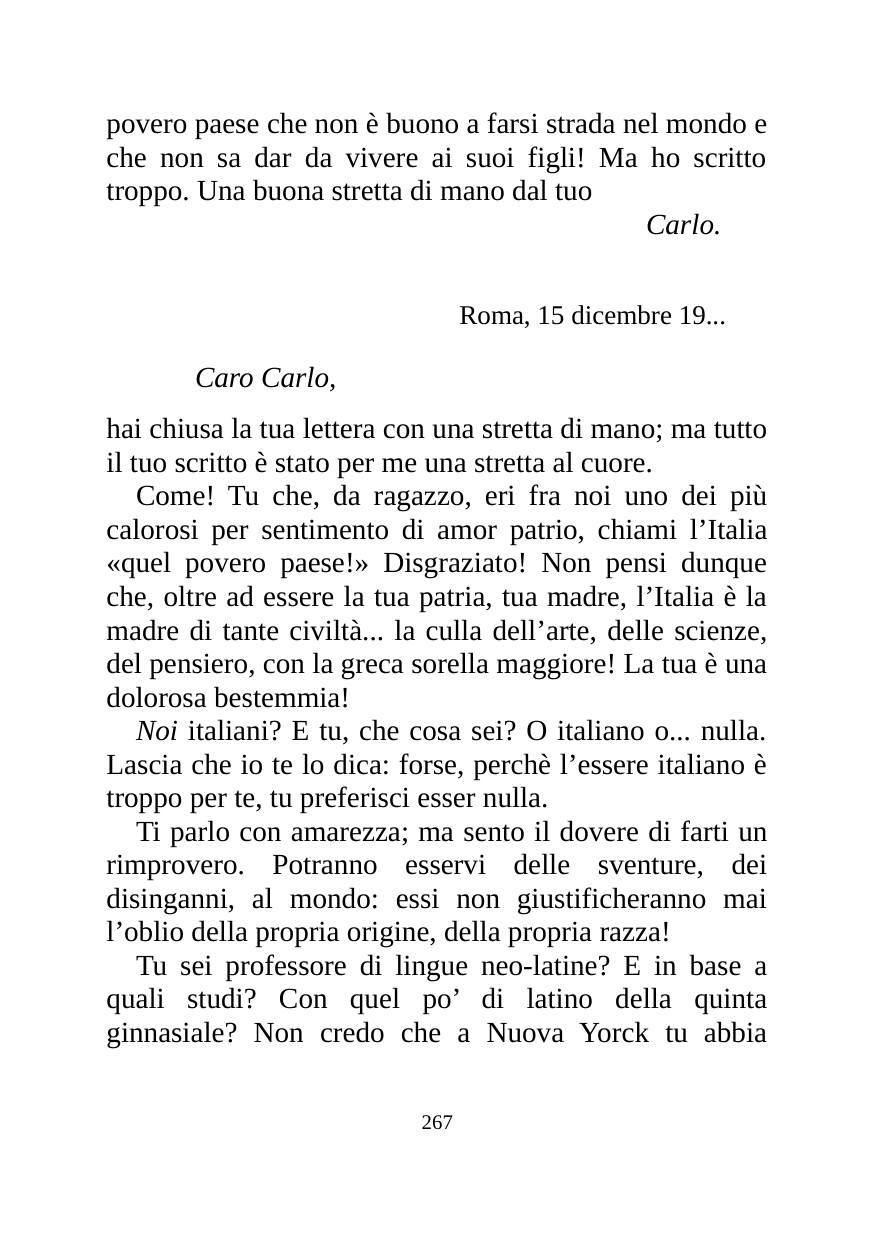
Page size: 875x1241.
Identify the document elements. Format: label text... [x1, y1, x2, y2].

text Tu sei professore di lingue neo-latine? E in base a quali studi? Con quel po’ di latino della quinta ginnasiale? Non credo che a Nuova Yorck tu abbia [106, 948, 768, 1049]
text Carlo. [106, 207, 724, 240]
text Come! Tu che, da ragazzo, eri fra noi uno dei più calorosi per sentimento di amor patrio, chiami l’Italia «quel povero paese!» Disgraziato! Non pensi dunque che, oltre ad essere la tua patria, tua madre, l’Italia è la madre di tante civiltà... la culla dell’arte, delle scienze, del pensiero, con la greca sorella maggiore! La tua è una dolorosa bestemmia! [106, 478, 768, 713]
text povero paese che non è buono a farsi strada nel mondo e che non sa dar da vivere ai suoi figli! Ma ho scritto troppo. Una buona stretta di mano dal tuo [106, 106, 768, 207]
text hai chiusa la tua lettera con una stretta di mano; ma tutto il tuo scritto è stato per me una stretta al cuore. [106, 411, 768, 478]
text Noi italiani? E tu, che cosa sei? O italiano o... nulla. Lascia che io te lo dica: forse, perchè l’essere italiano è troppo per te, tu preferisci esser nulla. [106, 713, 768, 814]
text Roma, 15 dicembre 19... [106, 299, 726, 331]
text Ti parlo con amarezza; ma sento il dovere di farti un rimprovero. Potranno esservi delle sventure, dei disinganni, al mondo: essi non giustificheranno mai l’oblio della propria origine, della propria razza! [106, 814, 768, 948]
text Caro Carlo, [106, 360, 768, 394]
